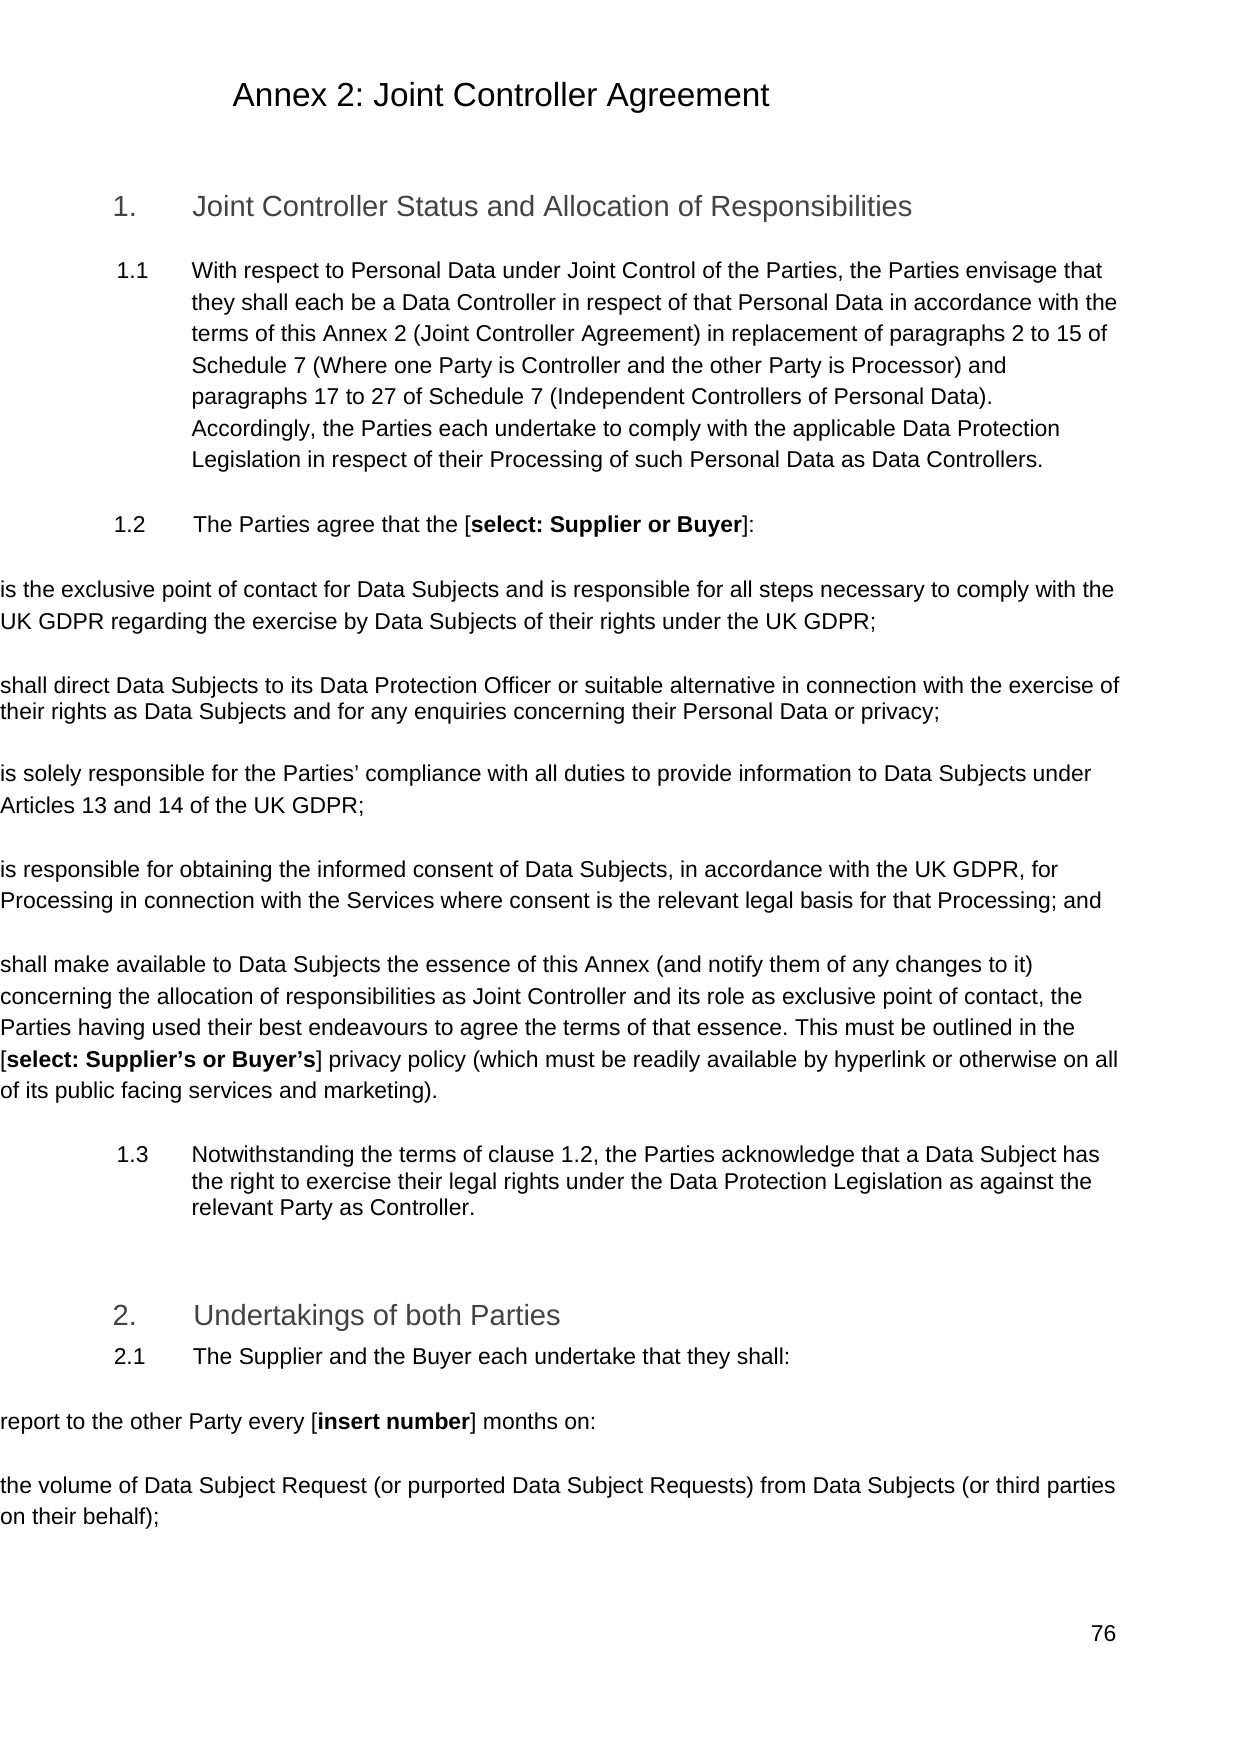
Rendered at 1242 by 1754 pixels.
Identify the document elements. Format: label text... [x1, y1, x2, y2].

subtitle 2. Undertakings of both Parties [0, 1298, 1122, 1331]
list is the exclusive point of contact for Data Subjects and is responsible for all steps necessary to comply with the UK GDPR regarding the exercise by Data Subjects of their rights under the UK GDPR; [0, 576, 1121, 634]
text 2.1 The Supplier and the Buyer each undertake that they shall: [0, 1342, 1122, 1370]
subtitle 1. Joint Controller Status and Allocation of Responsibilities [0, 189, 1122, 222]
list shall make available to Data Subjects the essence of this Annex (and notify them of any changes to it) concerning the allocation of responsibilities as Joint Controller and its role as exclusive point of contact, the Parties having used their best endeavours to agree the terms of that essence. This must be outlined in the [select: Supplier’s or Buyer’s] privacy policy (which must be readily available by hyperlink or otherwise on all of its public facing services and marketing). [0, 951, 1121, 1104]
list shall direct Data Subjects to its Data Protection Officer or suitable alternative in connection with the exercise of their rights as Data Subjects and for any enquiries concerning their Personal Data or privacy; [0, 672, 1121, 724]
text 1.1 With respect to Personal Data under Joint Control of the Parties, the Parties envisage that they shall each be a Data Controller in respect of that Personal Data in accordance with the terms of this Annex 2 (Joint Controller Agreement) in replacement of paragraphs 2 to 15 of Schedule 7 (Where one Party is Controller and the other Party is Processor) and paragraphs 17 to 27 of Schedule 7 (Independent Controllers of Personal Data). Accordingly, the Parties each undertake to comply with the applicable Data Protection Legislation in respect of their Processing of such Personal Data as Data Controllers. [116, 257, 1121, 473]
list report to the other Party every [insert number] months on: [0, 1408, 1121, 1434]
text 1.3 Notwithstanding the terms of clause 1.2, the Parties acknowledge that a Data Subject has the right to exercise their legal rights under the Data Protection Legislation as against the relevant Party as Controller. [116, 1141, 1121, 1220]
list is solely responsible for the Parties’ compliance with all duties to provide information to Data Subjects under Articles 13 and 14 of the UK GDPR; [0, 760, 1121, 818]
list the volume of Data Subject Request (or purported Data Subject Requests) from Data Subjects (or third parties on their behalf); [0, 1472, 1121, 1529]
subtitle Annex 2: Joint Controller Agreement [116, 75, 1122, 113]
text 1.2 The Parties agree that the [select: Supplier or Buyer]: [0, 510, 1122, 538]
list is responsible for obtaining the informed consent of Data Subjects, in accordance with the UK GDPR, for Processing in connection with the Services where consent is the relevant legal basis for that Processing; and [0, 856, 1121, 914]
